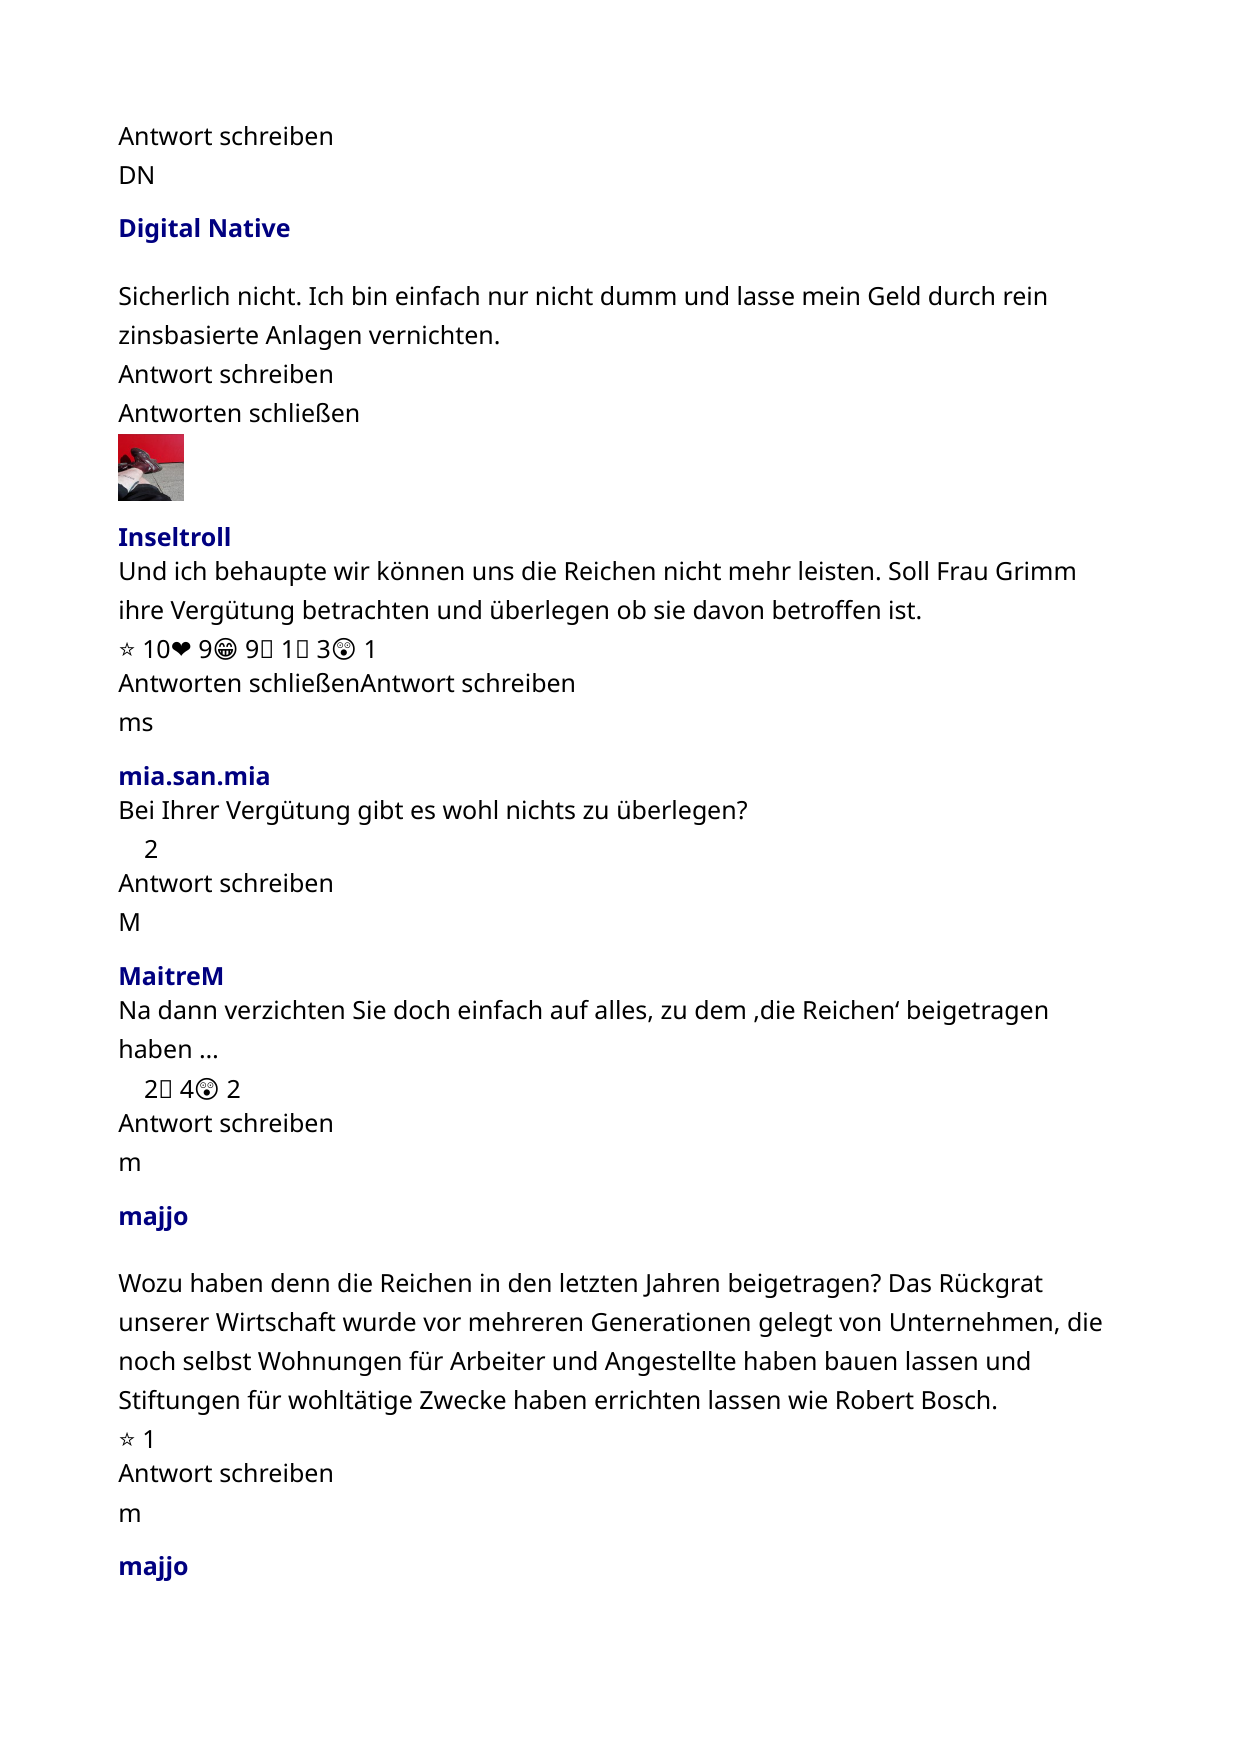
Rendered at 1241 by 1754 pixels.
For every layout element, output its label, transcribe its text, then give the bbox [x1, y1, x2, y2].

text ⭐️ 1 [118, 1422, 1122, 1456]
text M [118, 905, 1122, 939]
subtitle MaitreM [118, 959, 1122, 993]
text Antwort schreiben [118, 1105, 1122, 1139]
text Antwort schreiben [118, 866, 1122, 900]
text Antwort schreiben [118, 356, 1122, 391]
text Antwort schreiben [118, 1456, 1122, 1490]
text Wozu haben denn die Reichen in den letzten Jahren beigetragen? Das Rückgrat unserer Wirtschaft wurde vor mehreren Generationen gelegt von Unternehmen, die noch selbst Wohnungen für Arbeiter und Angestellte haben bauen lassen und Stiftungen für wohltätige Zwecke haben errichten lassen wie Robert Bosch. [118, 1265, 1122, 1417]
subtitle Digital Native [118, 211, 1122, 245]
text Bei Ihrer Vergütung gibt es wohl nichts zu überlegen? [118, 793, 1122, 827]
text Na dann verzichten Sie doch einfach auf alles, zu dem ‚die Reichen‘ beigetragen haben … [118, 993, 1122, 1066]
text DN [118, 157, 1122, 191]
text Sicherlich nicht. Ich bin einfach nur nicht dumm und lasse mein Geld durch rein zinsbasierte Anlagen vernichten. [118, 278, 1122, 351]
text Und ich behaupte wir können uns die Reichen nicht mehr leisten. Soll Frau Grimm ihre Vergütung betrachten und überlegen ob sie davon betroffen ist. [118, 553, 1122, 627]
text ms [118, 705, 1122, 739]
subtitle majjo [118, 1198, 1122, 1232]
text m [118, 1144, 1122, 1178]
text ⭐️ 10❤️ 9😁 9🙁 1🤨 3😲 1 [118, 632, 1122, 666]
subtitle mia.san.mia [118, 759, 1122, 793]
text 🤨 2 [118, 832, 1122, 866]
picture [118, 434, 184, 501]
text Antworten schließen [118, 396, 1122, 430]
text m [118, 1495, 1122, 1529]
subtitle majjo [118, 1549, 1122, 1583]
text 🙁 2🤨 4😲 2 [118, 1071, 1122, 1105]
text Antwort schreiben [118, 118, 1122, 152]
subtitle Inseltroll [118, 519, 1122, 553]
text Antworten schließenAntwort schreiben [118, 666, 1122, 700]
